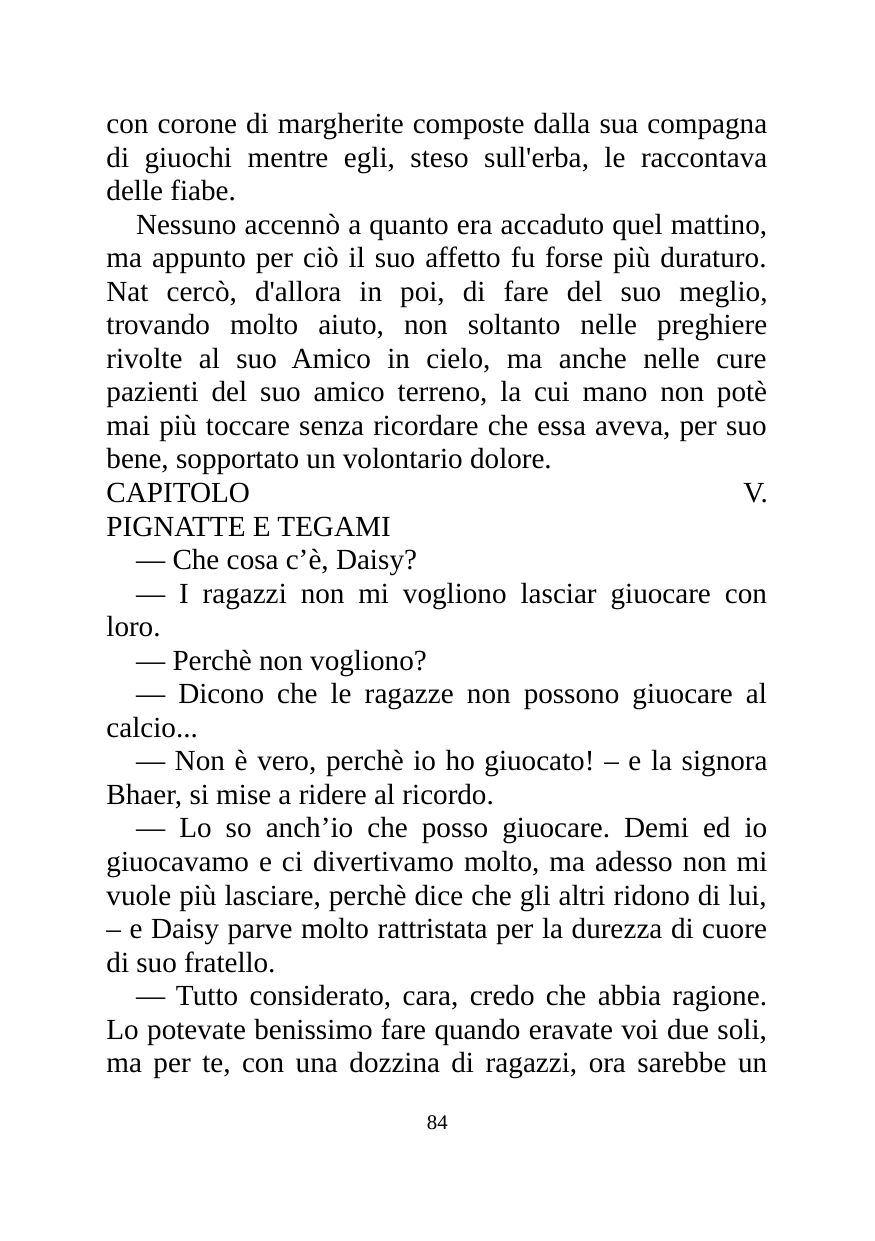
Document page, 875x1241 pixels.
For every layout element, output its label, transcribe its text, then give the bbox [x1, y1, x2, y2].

subtitle CAPITOLO V. PIGNATTE E TEGAMI [106, 475, 768, 542]
text — Lo so anch’io che posso giuocare. Demi ed io giuocavamo e ci divertivamo molto, ma adesso non mi vuole più lasciare, perchè dice che gli altri ridono di lui, – e Daisy parve molto rattristata per la durezza di cuore di suo fratello. [106, 811, 768, 978]
text — Perchè non vogliono? [106, 643, 768, 676]
text — I ragazzi non mi vogliono lasciar giuocare con loro. [106, 576, 768, 643]
text — Dicono che le ragazze non possono giuocare al calcio... [106, 676, 768, 743]
text — Che cosa c’è, Daisy? [106, 542, 768, 576]
text — Non è vero, perchè io ho giuocato! – e la signora Bhaer, si mise a ridere al ricordo. [106, 743, 768, 811]
text Nessuno accennò a quanto era accaduto quel mattino, ma appunto per ciò il suo affetto fu forse più duraturo. Nat cercò, d'allora in poi, di fare del suo meglio, trovando molto aiuto, non soltanto nelle preghiere rivolte al suo Amico in cielo, ma anche nelle cure pazienti del suo amico terreno, la cui mano non potè mai più toccare senza ricordare che essa aveva, per suo bene, sopportato un volontario dolore. [106, 207, 768, 475]
text con corone di margherite composte dalla sua compagna di giuochi mentre egli, steso sull'erba, le raccontava delle fiabe. [106, 106, 768, 207]
text — Tutto considerato, cara, credo che abbia ragione. Lo potevate benissimo fare quando eravate voi due soli, ma per te, con una dozzina di ragazzi, ora sarebbe un [106, 978, 768, 1079]
